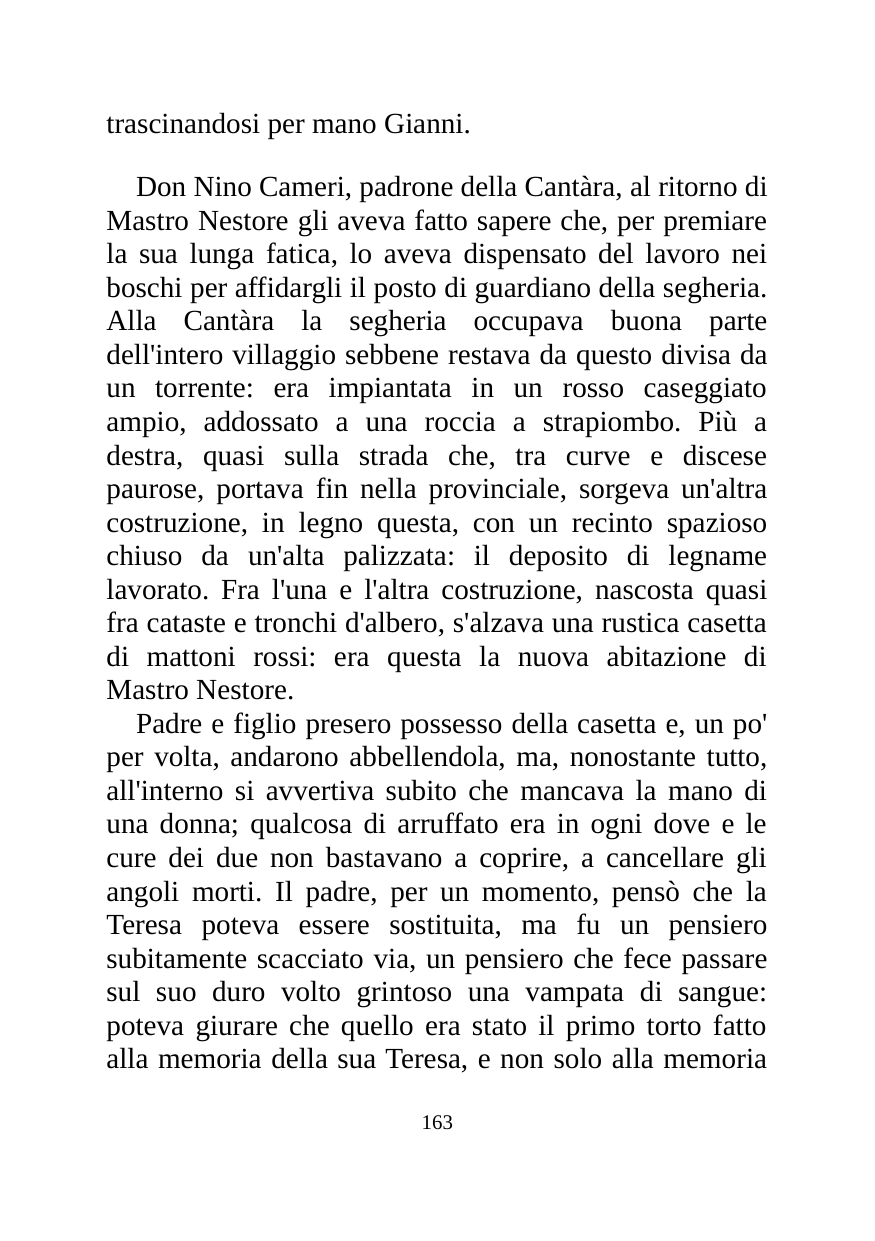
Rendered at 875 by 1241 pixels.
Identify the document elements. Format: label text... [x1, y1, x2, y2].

text Padre e figlio presero possesso della casetta e, un po' per volta, andarono abbellendola, ma, nonostante tutto, all'interno si avvertiva subito che mancava la mano di una donna; qualcosa di arruffato era in ogni dove e le cure dei due non bastavano a coprire, a cancellare gli angoli morti. Il padre, per un momento, pensò che la Teresa poteva essere sostituita, ma fu un pensiero subitamente scacciato via, un pensiero che fece passare sul suo duro volto grintoso una vampata di sangue: poteva giurare che quello era stato il primo torto fatto alla memoria della sua Teresa, e non solo alla memoria [106, 706, 768, 1075]
text trascinandosi per mano Gianni. [106, 106, 768, 140]
text Don Nino Cameri, padrone della Cantàra, al ritorno di Mastro Nestore gli aveva fatto sapere che, per premiare la sua lunga fatica, lo aveva dispensato del lavoro nei boschi per affidargli il posto di guardiano della segheria. Alla Cantàra la segheria occupava buona parte dell'intero villaggio sebbene restava da questo divisa da un torrente: era impiantata in un rosso caseggiato ampio, addossato a una roccia a strapiombo. Più a destra, quasi sulla strada che, tra curve e discese paurose, portava fin nella provinciale, sorgeva un'altra costruzione, in legno questa, con un recinto spazioso chiuso da un'alta palizzata: il deposito di legname lavorato. Fra l'una e l'altra costruzione, nascosta quasi fra cataste e tronchi d'albero, s'alzava una rustica casetta di mattoni rossi: era questa la nuova abitazione di Mastro Nestore. [106, 169, 768, 706]
